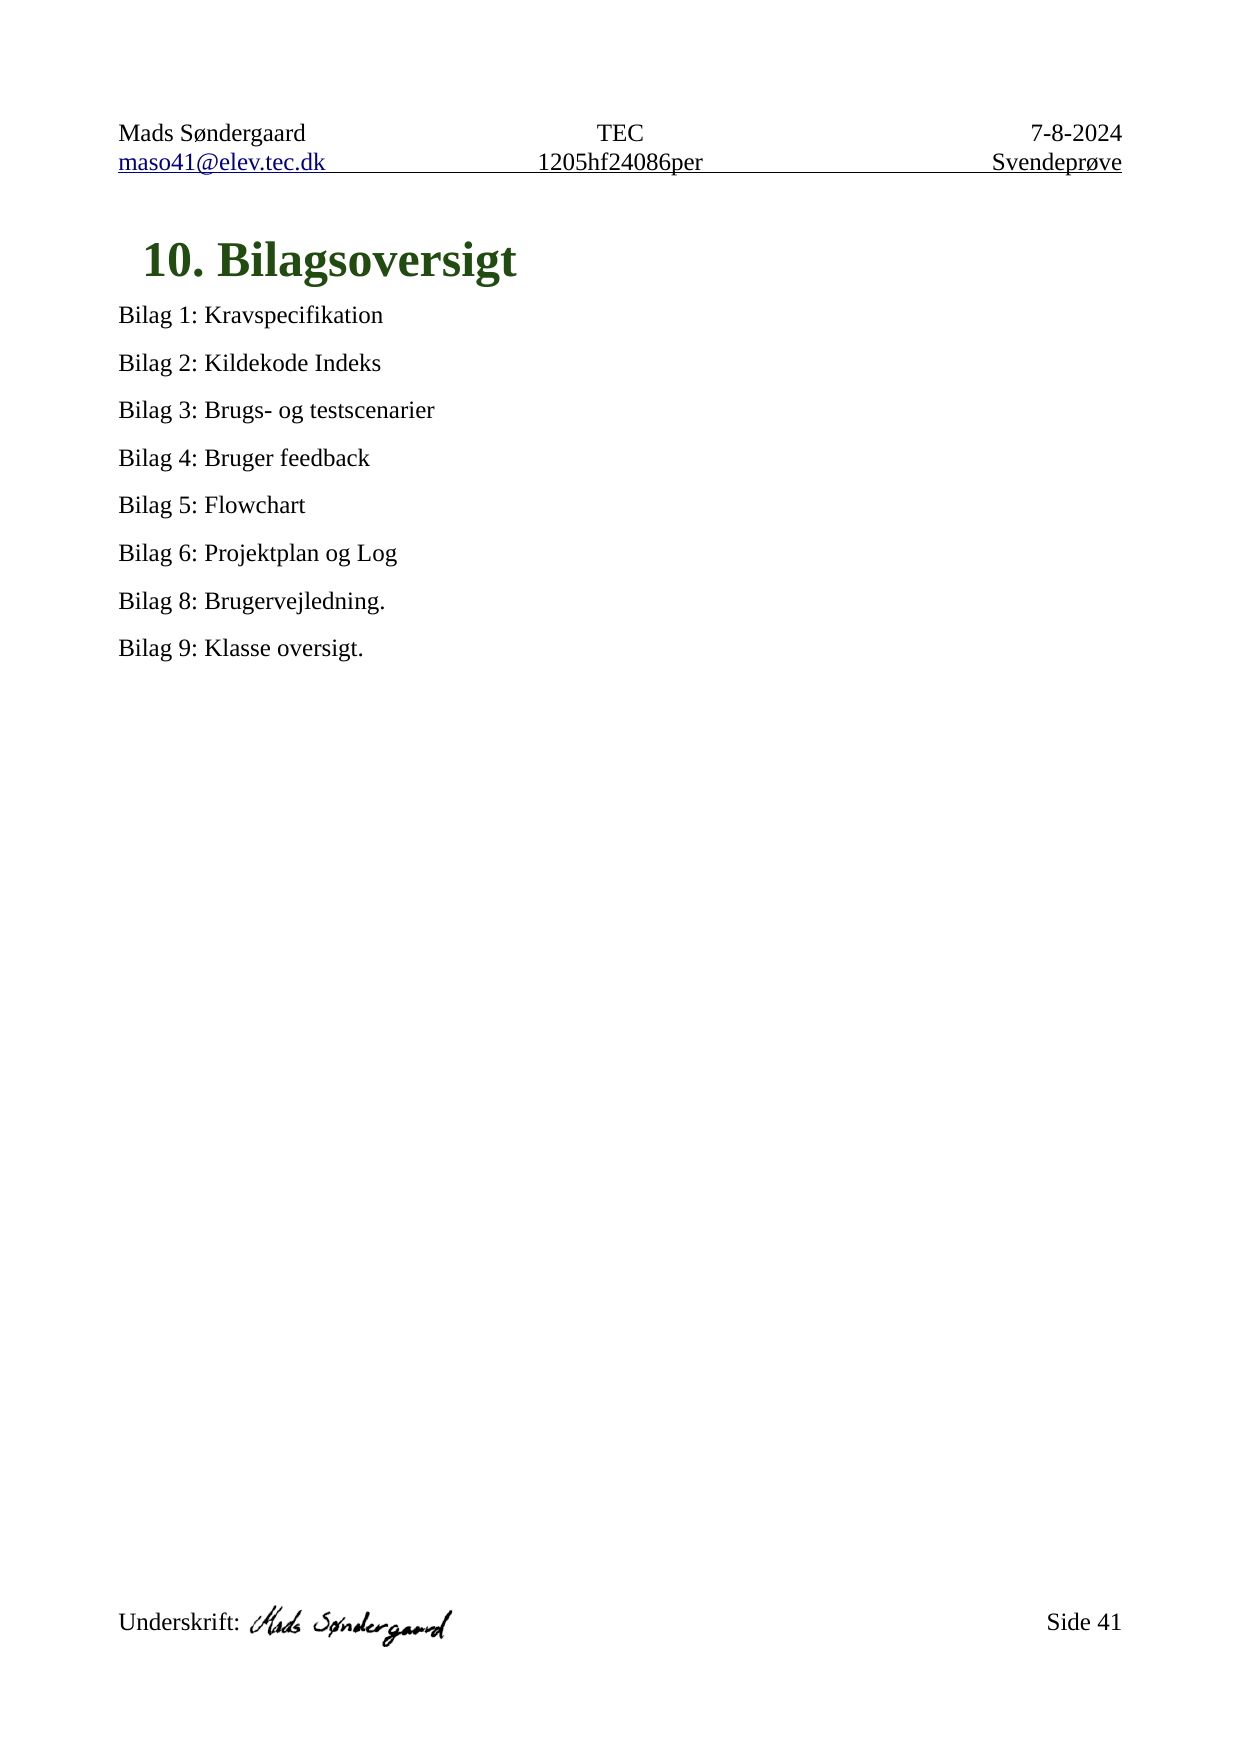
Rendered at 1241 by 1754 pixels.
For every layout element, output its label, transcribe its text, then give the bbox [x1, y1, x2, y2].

text Bilag 1: Kravspecifikation [118, 300, 1122, 329]
text Bilag 9: Klasse oversigt. [118, 633, 1122, 662]
text Bilag 2: Kildekode Indeks [118, 348, 1122, 376]
text Bilag 6: Projektplan og Log [118, 538, 1122, 567]
text Bilag 4: Bruger feedback [118, 443, 1122, 472]
picture [244, 1600, 458, 1647]
text Bilag 8: Brugervejledning. [118, 586, 1122, 614]
text Bilag 5: Flowchart [118, 491, 1122, 519]
subtitle 10. Bilagsoversigt [118, 230, 1122, 288]
text Bilag 3: Brugs- og testscenarier [118, 395, 1122, 424]
